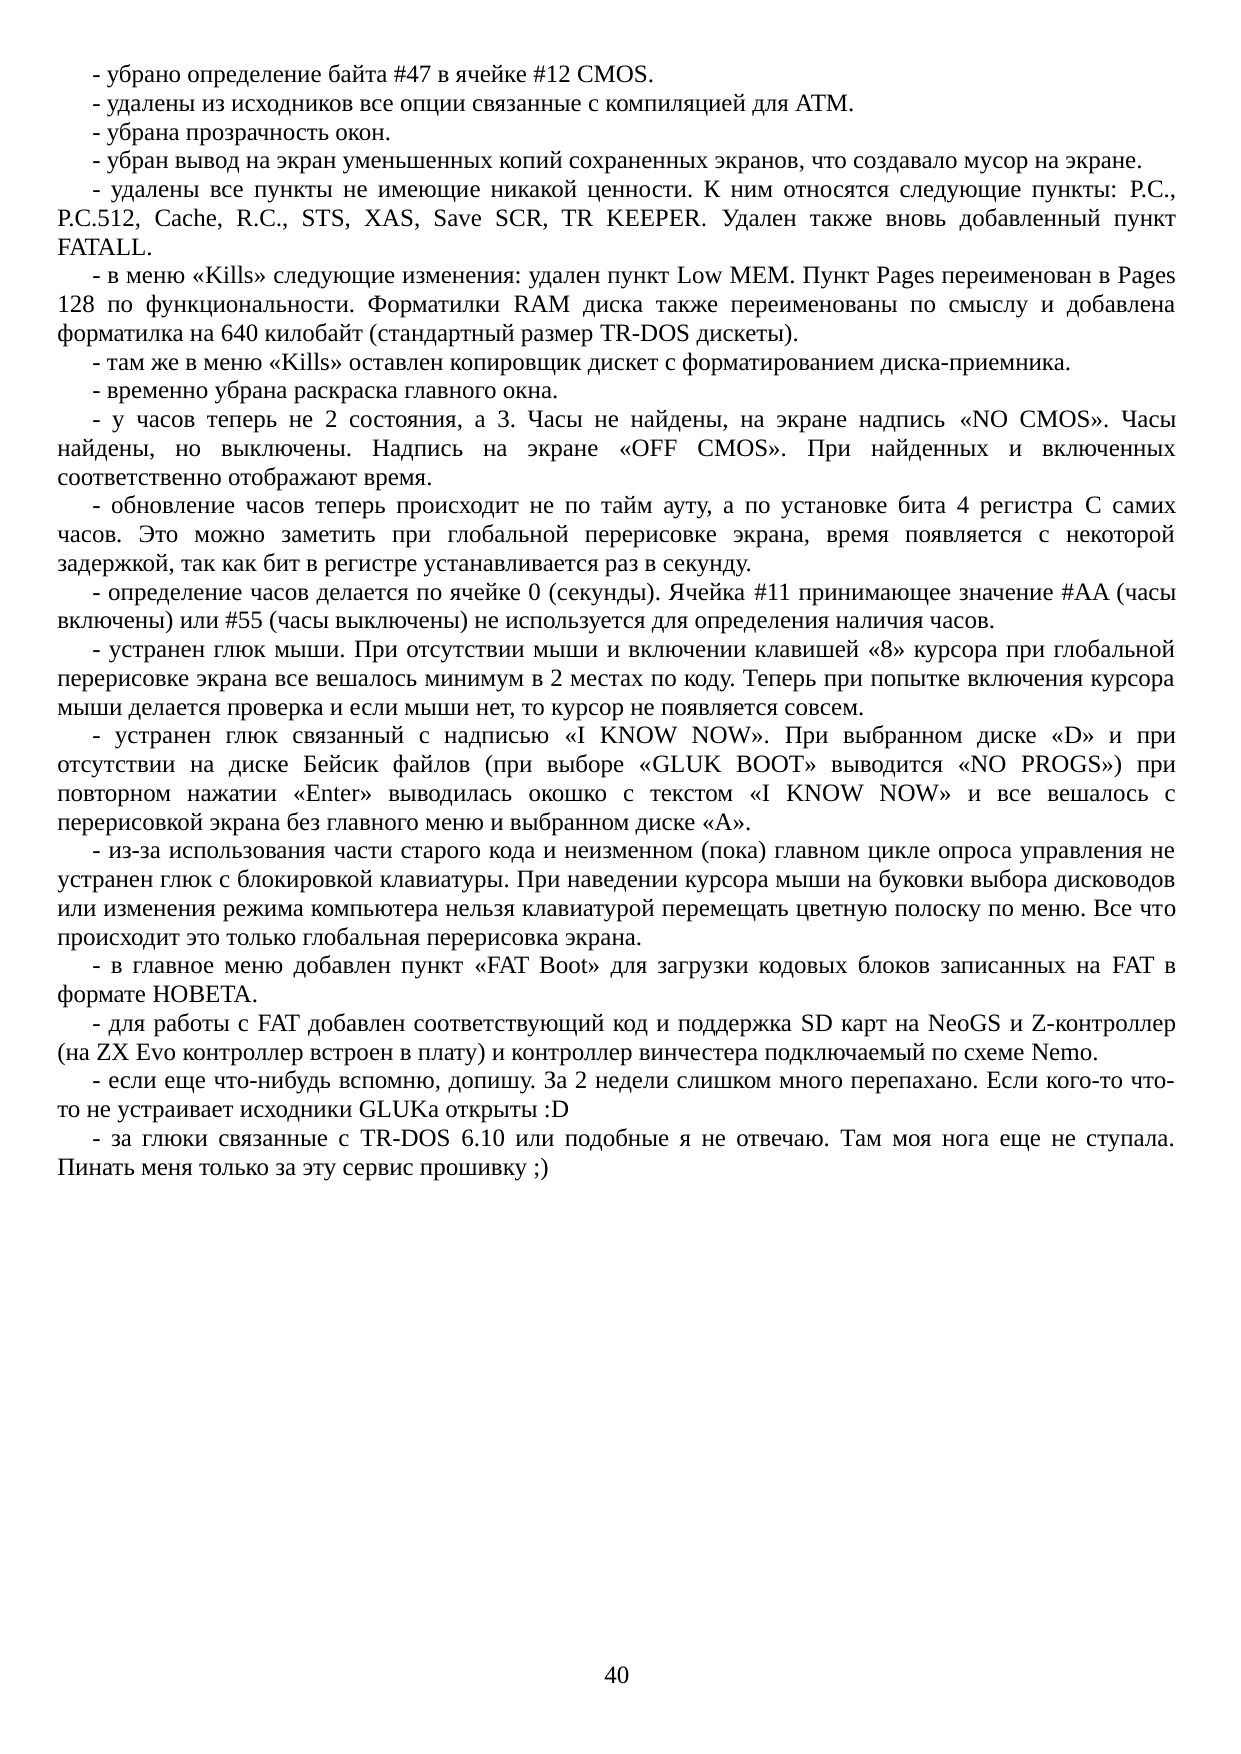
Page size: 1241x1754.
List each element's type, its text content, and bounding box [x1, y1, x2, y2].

text - убран вывод на экран уменьшенных копий сохраненных экранов, что создавало мусор на экране. [57, 146, 1176, 174]
text - удалены все пункты не имеющие никакой ценности. К ним относятся следующие пункты: P.C., P.C.512, Cache, R.C., STS, XAS, Save SCR, TR KEEPER. Удален также вновь добавленный пункт FATALL. [57, 174, 1176, 261]
text - в главное меню добавлен пункт «FAT Boot» для загрузки кодовых блоков записанных на FAT в формате HOBETA. [57, 951, 1176, 1008]
text - устранен глюк мыши. При отсутствии мыши и включении клавишей «8» курсора при глобальной перерисовке экрана все вешалось минимум в 2 местах по коду. Теперь при попытке включения курсора мыши делается проверка и если мыши нет, то курсор не появляется совсем. [57, 634, 1176, 721]
text - из-за использования части старого кода и неизменном (пока) главном цикле опроса управления не устранен глюк с блокировкой клавиатуры. При наведении курсора мыши на буковки выбора дисководов или изменения режима компьютера нельзя клавиатурой перемещать цветную полоску по меню. Все что происходит это только глобальная перерисовка экрана. [57, 836, 1176, 951]
text - обновление часов теперь происходит не по тайм ауту, а по установке бита 4 регистра C самих часов. Это можно заметить при глобальной перерисовке экрана, время появляется с некоторой задержкой, так как бит в регистре устанавливается раз в секунду. [57, 491, 1176, 577]
text - убрано определение байта #47 в ячейке #12 CMOS. [57, 59, 1176, 88]
text - убрана прозрачность окон. [57, 117, 1176, 146]
text - устранен глюк связанный с надписью «I KNOW NOW». При выбранном диске «D» и при отсутствии на диске Бейсик файлов (при выборе «GLUK BOOT» выводится «NO PROGS») при повторном нажатии «Enter» выводилась окошко с текстом «I KNOW NOW» и все вешалось с перерисовкой экрана без главного меню и выбранном диске «A». [57, 721, 1176, 836]
text - там же в меню «Kills» оставлен копировщик дискет с форматированием диска-приемника. [57, 347, 1176, 376]
text - удалены из исходников все опции связанные с компиляцией для АТМ. [57, 88, 1176, 117]
text - для работы с FAT добавлен соответствующий код и поддержка SD карт на NeoGS и Z-контроллер (на ZX Evo контроллер встроен в плату) и контроллер винчестера подключаемый по схеме Nemo. [57, 1008, 1176, 1066]
text - за глюки связанные с TR-DOS 6.10 или подобные я не отвечаю. Там моя нога еще не ступала. Пинать меня только за эту сервис прошивку ;) [57, 1123, 1176, 1181]
text - временно убрана раскраска главного окна. [57, 376, 1176, 404]
text - в меню «Kills» следующие изменения: удален пункт Low MEM. Пункт Pages переименован в Pages 128 по функциональности. Форматилки RAM диска также переименованы по смыслу и добавлена форматилка на 640 килобайт (стандартный размер TR-DOS дискеты). [57, 261, 1176, 347]
text - у часов теперь не 2 состояния, а 3. Часы не найдены, на экране надпись «NO CMOS». Часы найдены, но выключены. Надпись на экране «OFF CMOS». При найденных и включенных соответственно отображают время. [57, 404, 1176, 491]
text - определение часов делается по ячейке 0 (секунды). Ячейка #11 принимающее значение #AA (часы включены) или #55 (часы выключены) не используется для определения наличия часов. [57, 577, 1176, 634]
text - если еще что-нибудь вспомню, допишу. За 2 недели слишком много перепахано. Если кого-то что-то не устраивает исходники GLUKа открыты :D [57, 1066, 1176, 1123]
